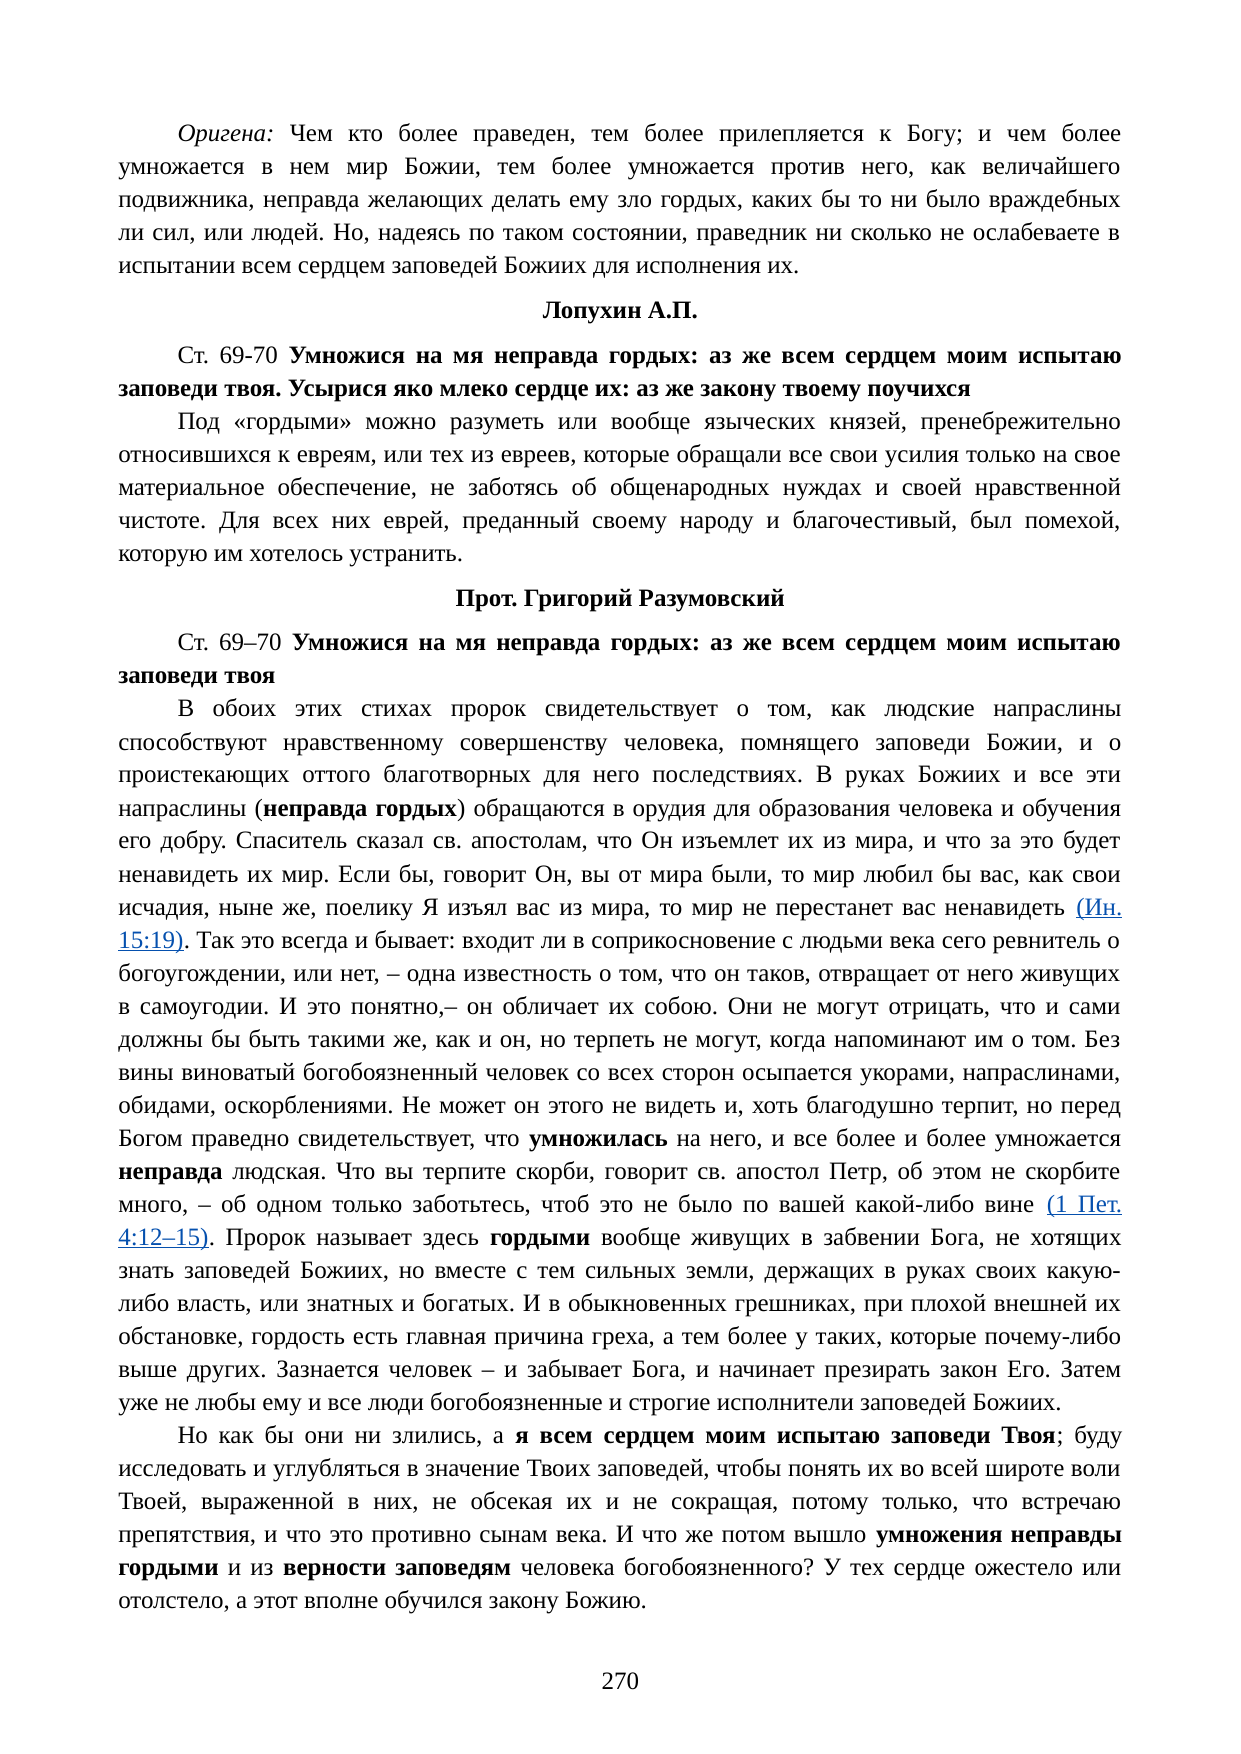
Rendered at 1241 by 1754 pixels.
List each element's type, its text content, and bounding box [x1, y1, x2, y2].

text Ст. 69–70 Умножися на мя неправда гордых: аз же всем сердцем моим испытаю заповеди твоя [118, 627, 1122, 689]
subtitle Лопухин А.П. [118, 295, 1122, 324]
text Оригена: Чем кто более праведен, тем более прилепляется к Богу; и чем более умножается в нем мир Божии, тем более умножается против него, как величайшего подвижника, неправда желающих делать ему зло гордых, каких бы то ни было враждебных ли сил, или людей. Но, надеясь по таком состоянии, праведник ни сколько не ослабеваете в испытании всем сердцем заповедей Божиих для исполнения их. [118, 118, 1122, 279]
text Под «гордыми» можно разуметь или вообще языческих князей, пренебрежительно относившихся к евреям, или тех из евреев, которые обращали все свои усилия только на свое материальное обеспечение, не заботясь об общенародных нуждах и своей нравственной чистоте. Для всех них еврей, преданный своему народу и благочестивый, был помехой, которую им хотелось устранить. [118, 406, 1122, 567]
text В обоих этих стихах пророк свидетельствует о том, как людские напраслины способствуют нравственному совершенству человека, помнящего заповеди Божии, и о проистекающих оттого благотворных для него последствиях. В руках Божиих и все эти напраслины (неправда гордых) обращаются в орудия для образования человека и обучения его добру. Спаситель сказал св. апостолам, что Он изъемлет их из мира, и что за это будет ненавидеть их мир. Если бы, говорит Он, вы от мира были, то мир любил бы вас, как свои исчадия, ныне же, поелику Я изъял вас из мира, то мир не перестанет вас ненавидеть (Ин. 15:19). Так это всегда и бывает: входит ли в соприкосновение с людьми века сего ревнитель о богоугождении, или нет, – одна известность о том, что он таков, отвращает от него живущих в самоугодии. И это понятно,– он обличает их собою. Они не могут отрицать, что и сами должны бы быть такими же, как и он, но терпеть не могут, когда напоминают им о том. Без вины виноватый богобоязненный человек со всех сторон осыпается укорами, напраслинами, обидами, оскорблениями. Не может он этого не видеть и, хоть благодушно терпит, но перед Богом праведно свидетельствует, что умножилась на него, и все более и более умножается неправда людская. Что вы терпите скорби, говорит св. апостол Петр, об этом не скорбите много, – об одном только заботьтесь, чтоб это не было по вашей какой-либо вине (1 Пет. 4:12–15). Пророк называет здесь гордыми вообще живущих в забвении Бога, не хотящих знать заповедей Божиих, но вместе с тем сильных земли, держащих в руках своих какую-либо власть, или знатных и богатых. И в обыкновенных грешниках, при плохой внешней их обстановке, гордость есть главная причина греха, а тем более у таких, которые почему-либо выше других. Зазнается человек – и забывает Бога, и начинает презирать закон Его. Затем уже не любы ему и все люди богобоязненные и строгие исполнители заповедей Божиих. [118, 693, 1122, 1416]
subtitle Прот. Григорий Разумовский [118, 583, 1122, 611]
text Ст. 69-70 Умножися на мя неправда гордых: аз же всем сердцем моим испытаю заповеди твоя. Усырися яко млеко сердце их: аз же закону твоему поучихся [118, 340, 1122, 402]
text Но как бы они ни злились, а я всем сердцем моим испытаю заповеди Твоя; буду исследовать и углубляться в значение Твоих заповедей, чтобы понять их во всей широте воли Твоей, выраженной в них, не обсекая их и не сокращая, потому только, что встречаю препятствия, и что это противно сынам века. И что же потом вышло умножения неправды гордыми и из верности заповедям человека богобоязненного? У тех сердце ожестело или отолстело, а этот вполне обучился закону Божию. [118, 1420, 1122, 1614]
